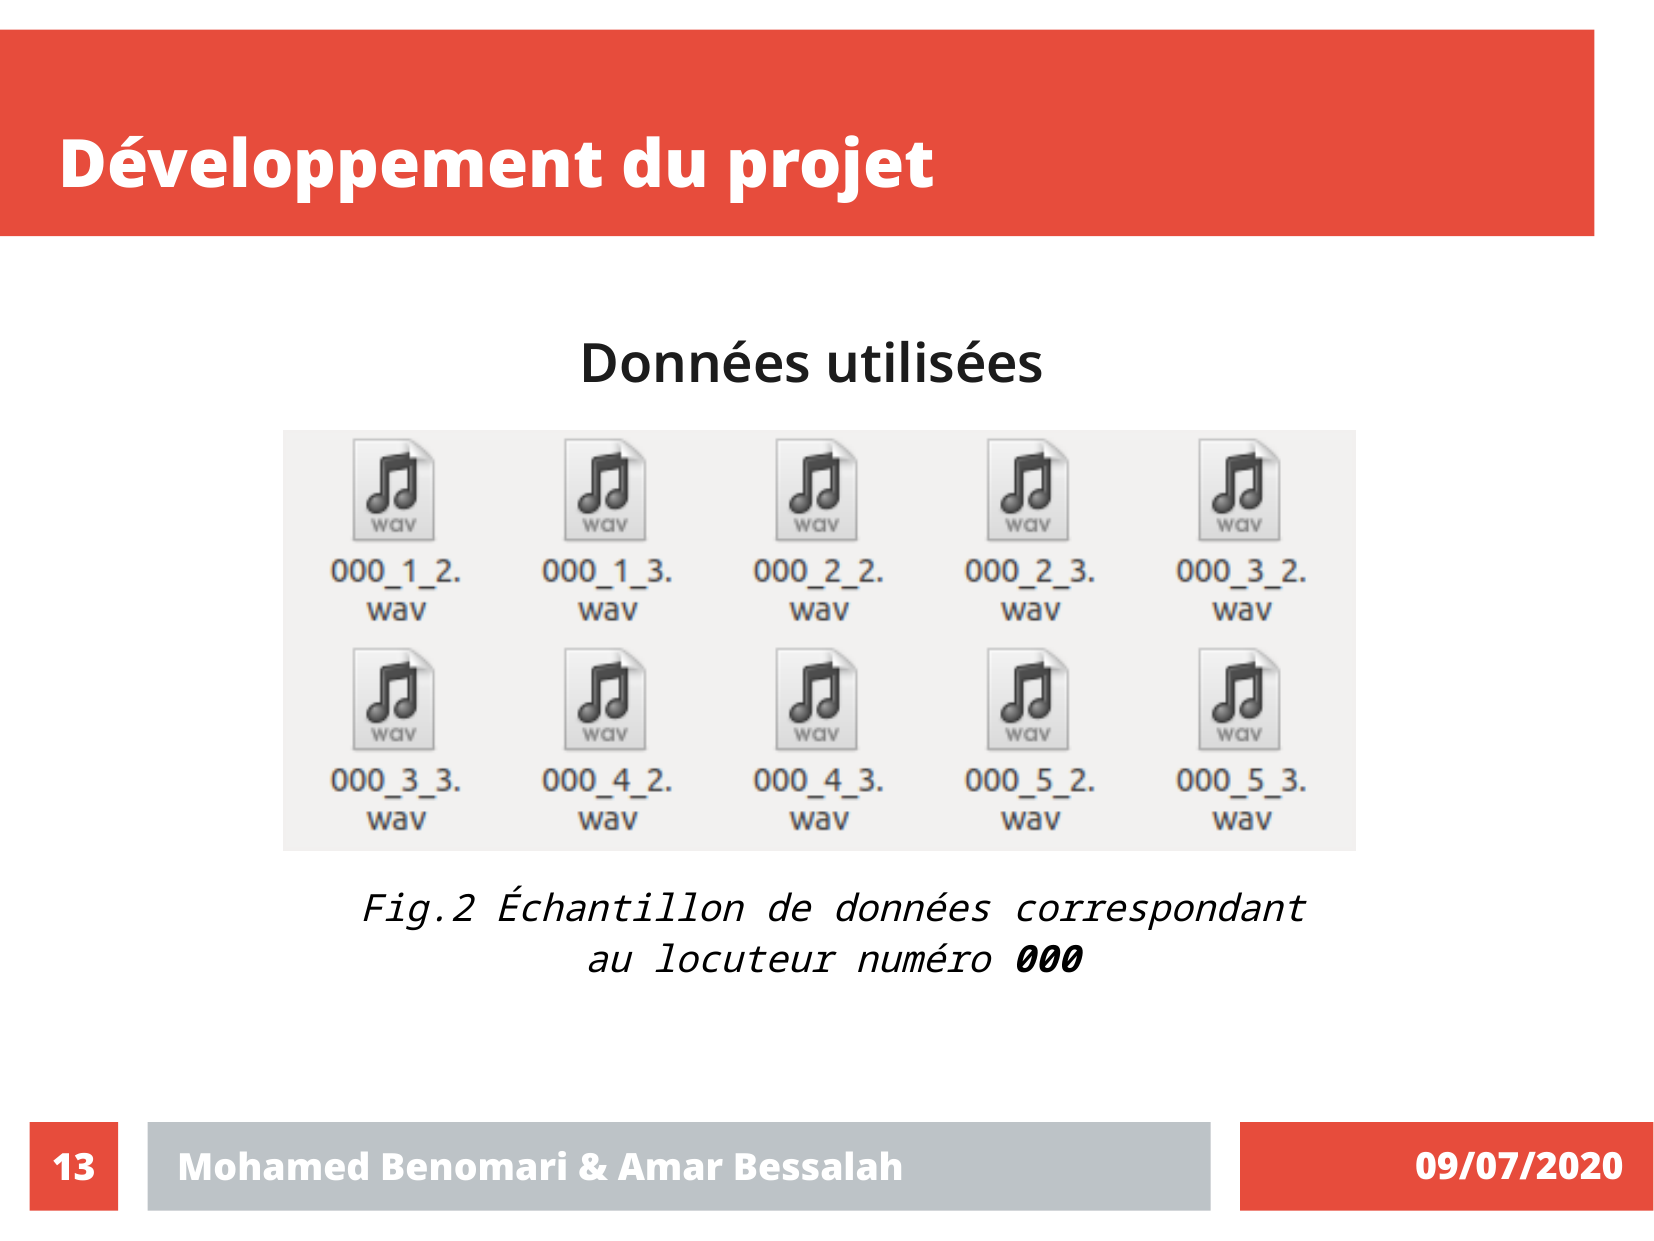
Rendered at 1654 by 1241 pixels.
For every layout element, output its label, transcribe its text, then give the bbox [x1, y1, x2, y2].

picture [283, 430, 1356, 851]
title Développement du projet [59, 59, 1595, 207]
list Données utilisées [59, 324, 1565, 1093]
text_box Fig.2 Échantillon de données correspondant au locuteur numéro 000 [342, 874, 1323, 1020]
